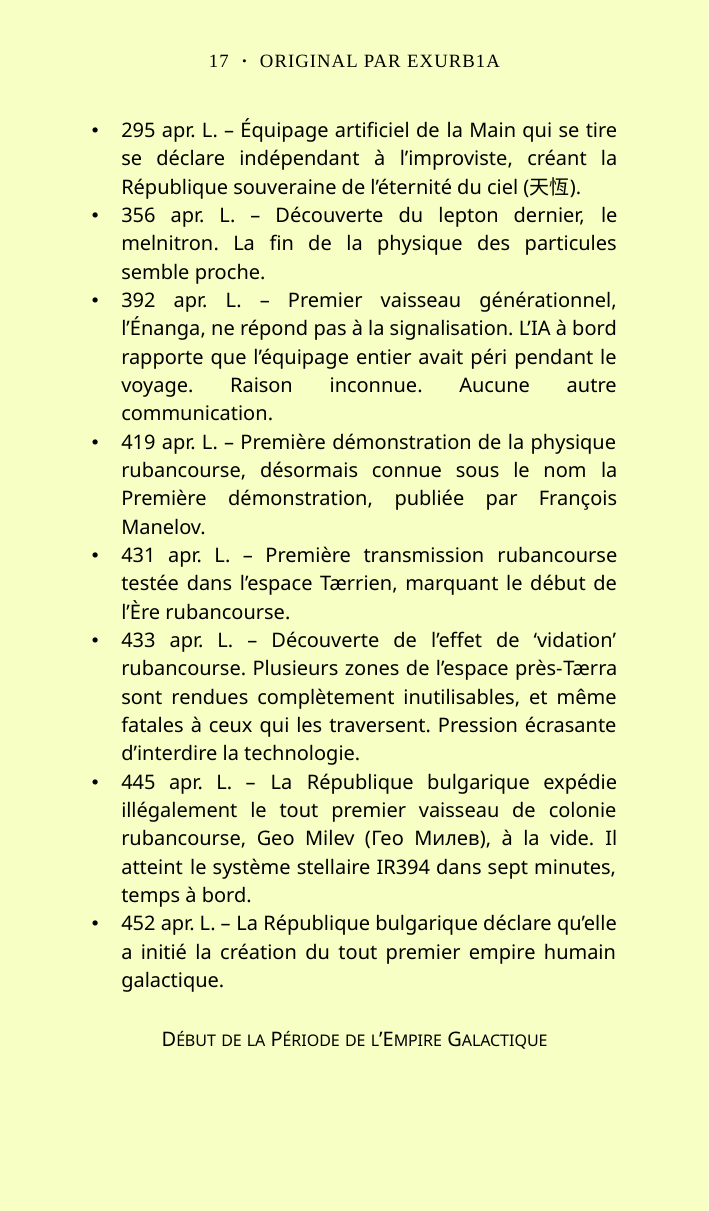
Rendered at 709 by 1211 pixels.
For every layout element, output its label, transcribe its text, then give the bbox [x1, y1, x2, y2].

list 295 apr. L. – Équipage artificiel de la Main qui se tire se déclare indépendant à l’improviste, créant la République souveraine de l’éternité du ciel (天恆). [92, 115, 617, 200]
list 431 apr. L. – Première transmission rubancourse testée dans l’espace Tærrien, marquant le début de l’Ère rubancourse. [92, 540, 617, 625]
list 356 apr. L. – Découverte du lepton dernier, le melnitron. La fin de la physique des particules semble proche. [92, 200, 617, 285]
text Début de la Période de l’Empire Galactique [92, 1023, 617, 1052]
list 392 apr. L. – Premier vaisseau générationnel, l’Énanga, ne répond pas à la signalisation. L’IA à bord rapporte que l’équipage entier avait péri pendant le voyage. Raison inconnue. Aucune autre communication. [92, 285, 617, 427]
list 452 apr. L. – La République bulgarique déclare qu’elle a initié la création du tout premier empire humain galactique. [92, 908, 617, 993]
list 419 apr. L. – Première démonstration de la physique rubancourse, désormais connue sous le nom la Première démonstration, publiée par François Manelov. [92, 427, 617, 540]
list 445 apr. L. – La République bulgarique expédie illégalement le tout premier vaisseau de colonie rubancourse, Geo Milev (Гео Милев), à la vide. Il atteint le système stellaire IR394 dans sept minutes, temps à bord. [92, 767, 617, 908]
list 433 apr. L. – Découverte de l’effet de ‘vidation’ rubancourse. Plusieurs zones de l’espace près-Tærra sont rendues complètement inutilisables, et même fatales à ceux qui les traversent. Pression écrasante d’interdire la technologie. [92, 625, 617, 767]
